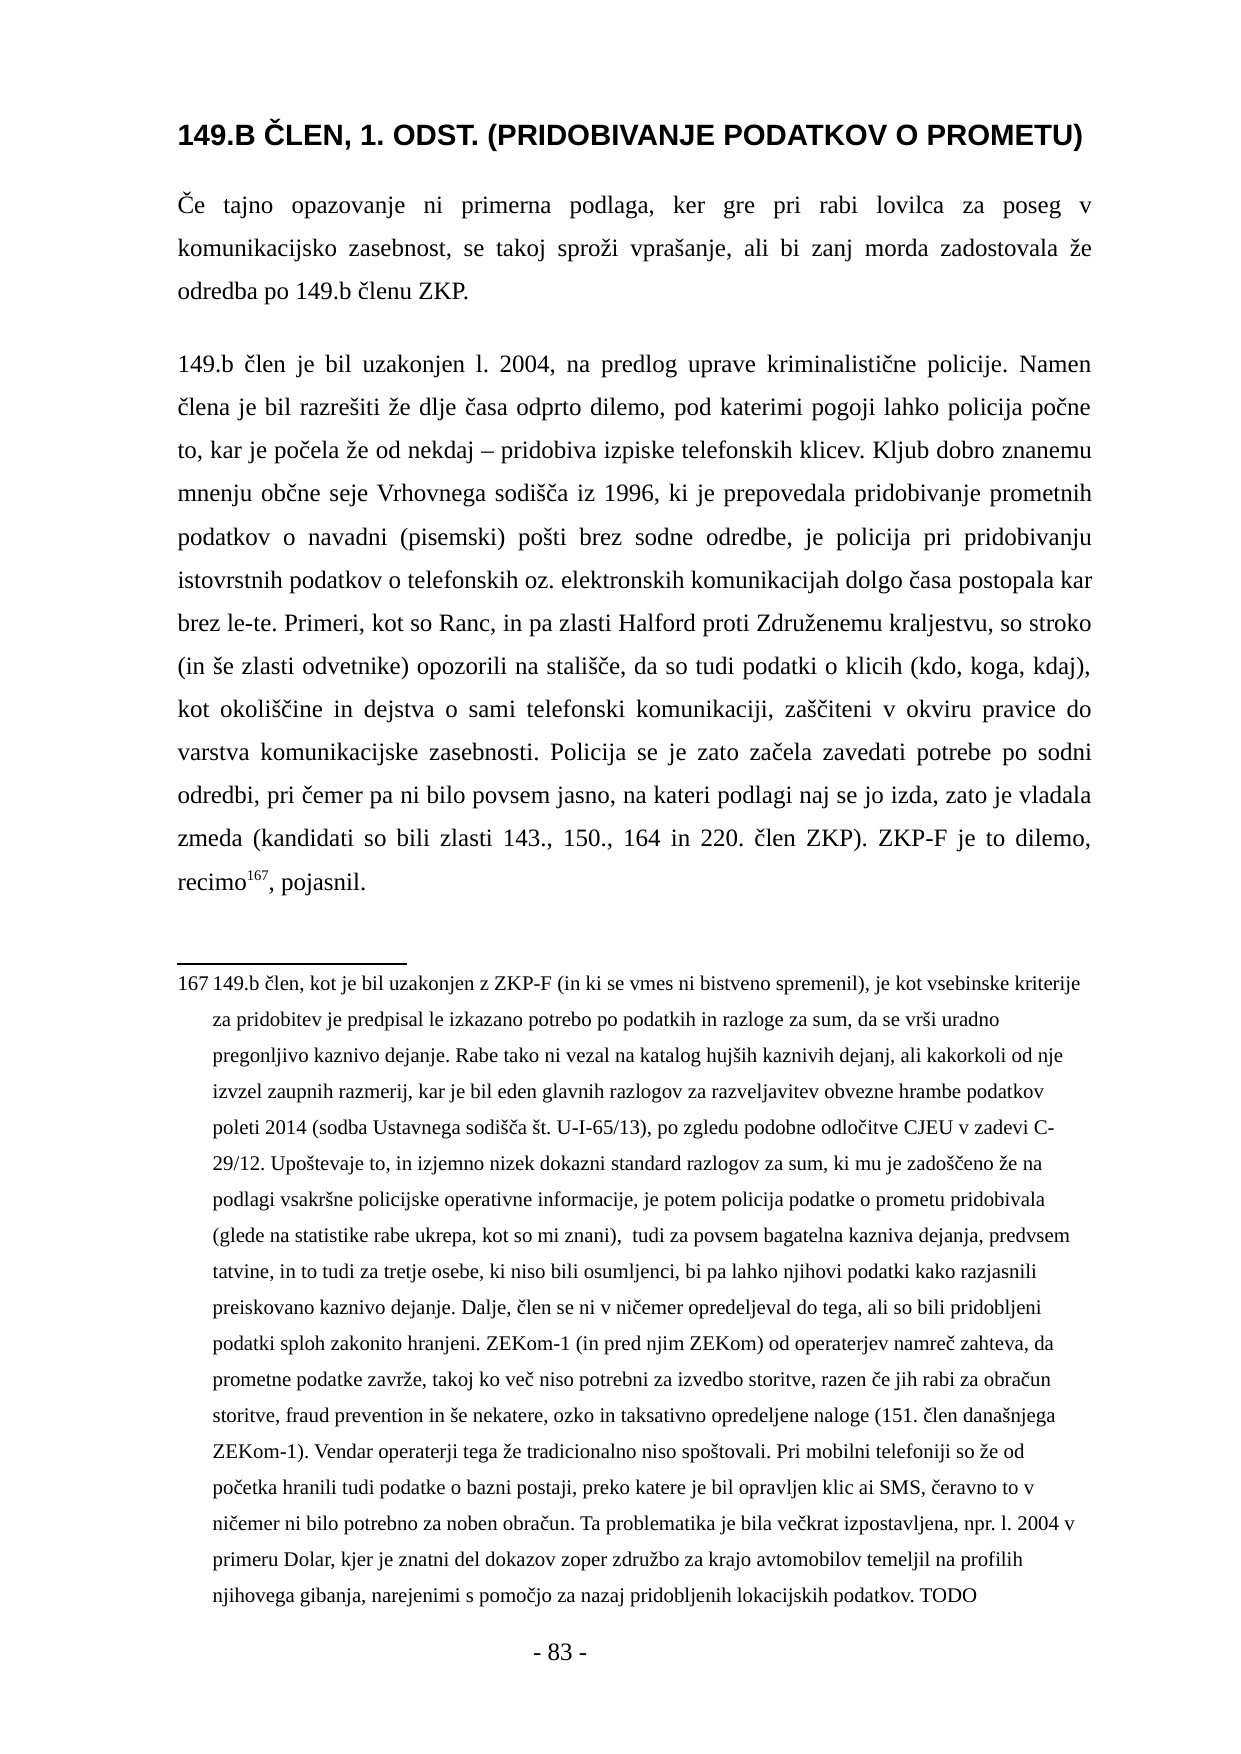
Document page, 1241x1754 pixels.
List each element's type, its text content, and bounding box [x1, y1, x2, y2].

text Če tajno opazovanje ni primerna podlaga, ker gre pri rabi lovilca za poseg v komunikacijsko zasebnost, se takoj sproži vprašanje, ali bi zanj morda zadostovala že odredba po 149.b členu ZKP. [177, 190, 1093, 305]
text 149.b člen je bil uzakonjen l. 2004, na predlog uprave kriminalistične policije. Namen člena je bil razrešiti že dlje časa odprto dilemo, pod katerimi pogoji lahko policija počne to, kar je počela že od nekdaj – pridobiva izpiske telefonskih klicev. Kljub dobro znanemu mnenju občne seje Vrhovnega sodišča iz 1996, ki je prepovedala pridobivanje prometnih podatkov o navadni (pisemski) pošti brez sodne odredbe, je policija pri pridobivanju istovrstnih podatkov o telefonskih oz. elektronskih komunikacijah dolgo časa postopala kar brez le-te. Primeri, kot so Ranc, in pa zlasti Halford proti Združenemu kraljestvu, so stroko (in še zlasti odvetnike) opozorili na stališče, da so tudi podatki o klicih (kdo, koga, kdaj), kot okoliščine in dejstva o sami telefonski komunikaciji, zaščiteni v okviru pravice do varstva komunikacijske zasebnosti. Policija se je zato začela zavedati potrebe po sodni odredbi, pri čemer pa ni bilo povsem jasno, na kateri podlagi naj se jo izda, zato je vladala zmeda (kandidati so bili zlasti 143., 150., 164 in 220. člen ZKP). ZKP-F je to dilemo, recimo, pojasnil. [177, 349, 1093, 895]
text 149.b člen, kot je bil uzakonjen z ZKP-F (in ki se vmes ni bistveno spremenil), je kot vsebinske kriterije za pridobitev je predpisal le izkazano potrebo po podatkih in razloge za sum, da se vrši uradno pregonljivo kaznivo dejanje. Rabe tako ni vezal na katalog hujših kaznivih dejanj, ali kakorkoli od nje izvzel zaupnih razmerij, kar je bil eden glavnih razlogov za razveljavitev obvezne hrambe podatkov poleti 2014 (sodba Ustavnega sodišča št. U-I-65/13), po zgledu podobne odločitve CJEU v zadevi C-29/12. Upoštevaje to, in izjemno nizek dokazni standard razlogov za sum, ki mu je zadoščeno že na podlagi vsakršne policijske operativne informacije, je potem policija podatke o prometu pridobivala (glede na statistike rabe ukrepa, kot so mi znani), tudi za povsem bagatelna kazniva dejanja, predvsem tatvine, in to tudi za tretje osebe, ki niso bili osumljenci, bi pa lahko njihovi podatki kako razjasnili preiskovano kaznivo dejanje. Dalje, člen se ni v ničemer opredeljeval do tega, ali so bili pridobljeni podatki sploh zakonito hranjeni. ZEKom-1 (in pred njim ZEKom) od operaterjev namreč zahteva, da prometne podatke zavrže, takoj ko več niso potrebni za izvedbo storitve, razen če jih rabi za obračun storitve, fraud prevention in še nekatere, ozko in taksativno opredeljene naloge (151. člen današnjega ZEKom-1). Vendar operaterji tega že tradicionalno niso spoštovali. Pri mobilni telefoniji so že od početka hranili tudi podatke o bazni postaji, preko katere je bil opravljen klic ai SMS, čeravno to v ničemer ni bilo potrebno za noben obračun. Ta problematika je bila večkrat izpostavljena, npr. l. 2004 v primeru Dolar, kjer je znatni del dokazov zoper združbo za krajo avtomobilov temeljil na profilih njihovega gibanja, narejenimi s pomočjo za nazaj pridobljenih lokacijskih podatkov. TODO [177, 970, 1093, 1607]
subtitle 149.b člen, 1. odst. (pridobivanje podatkov o prometu) [177, 118, 1093, 152]
